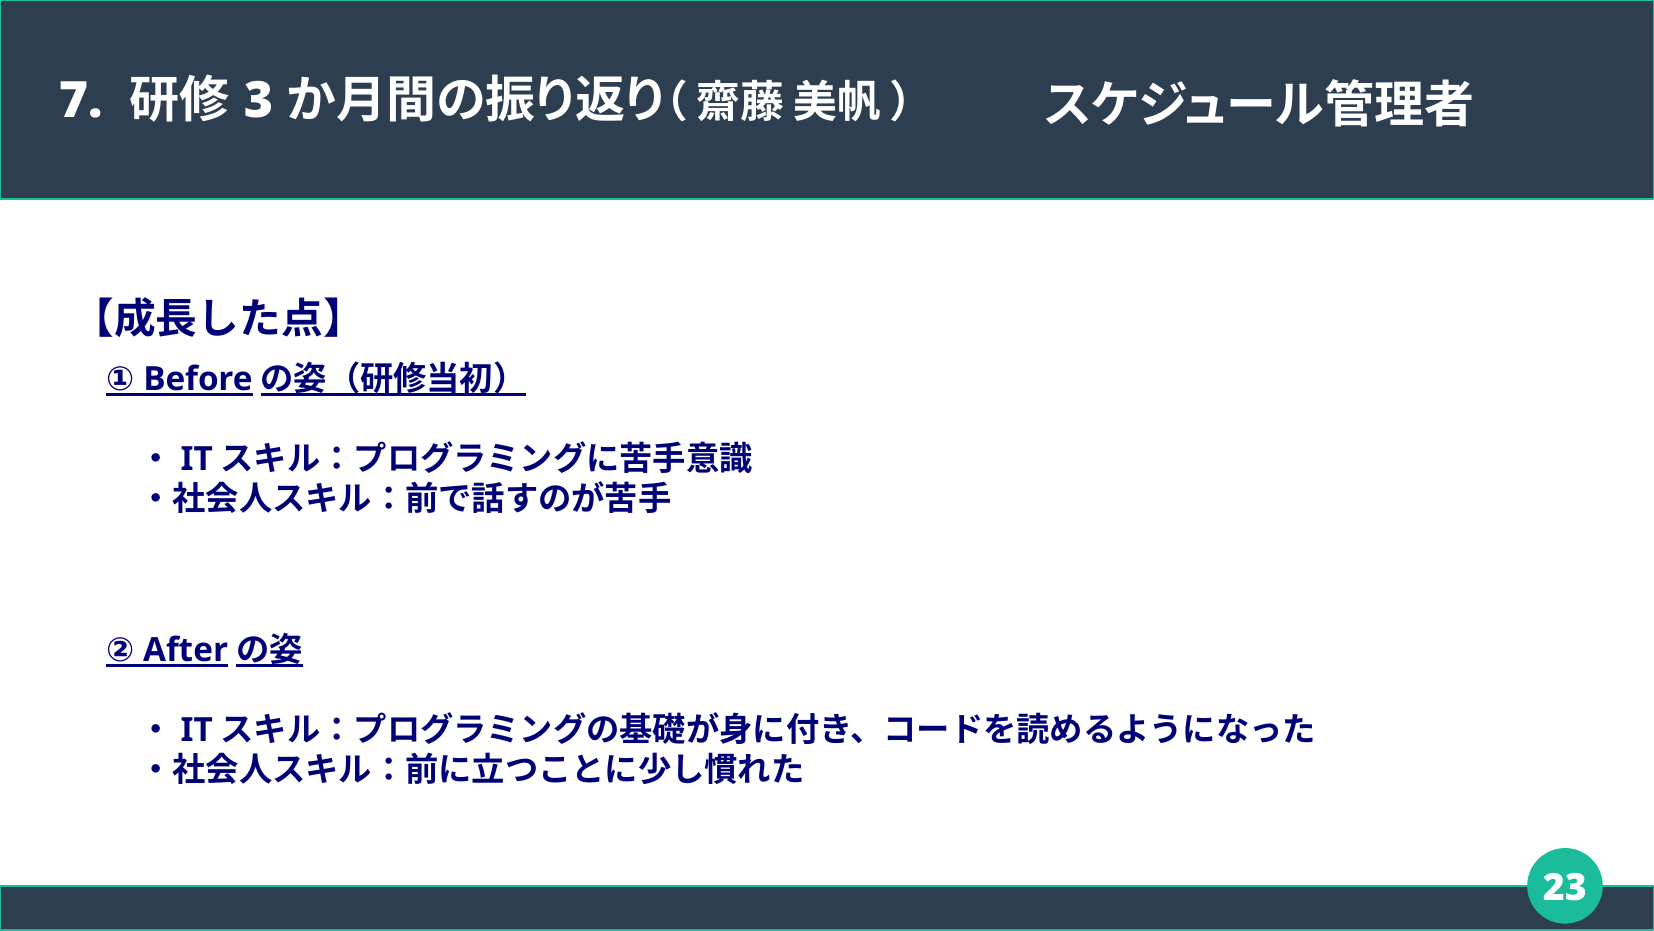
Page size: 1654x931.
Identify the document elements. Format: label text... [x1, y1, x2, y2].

text_box ② Afterの姿 ・ITスキル：プログラミングの基礎が身に付き、コードを読めるようになった ・社会人スキル：前に立つことに少し慣れた [88, 619, 1565, 837]
text_box スケジュール管理者 [1030, 66, 1559, 137]
text_box ① Beforeの姿（研修当初） ・ITスキル：プログラミングに苦手意識 ・社会人スキル：前で話すのが苦手 [88, 348, 1565, 566]
title 7. 研修3か月間の振り返り（ 齋藤 美帆 ） [59, 37, 1595, 156]
text_box 【成長した点】 [57, 271, 1535, 357]
